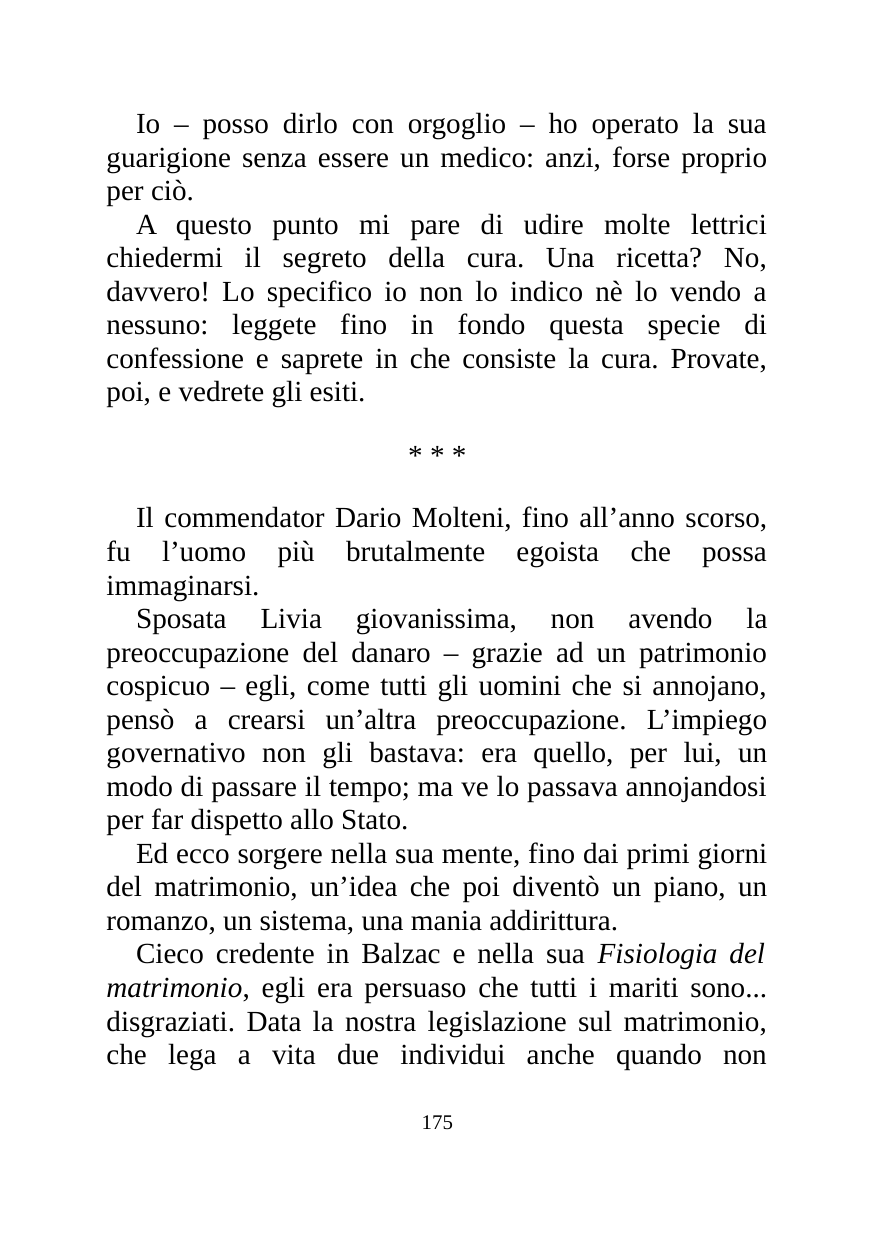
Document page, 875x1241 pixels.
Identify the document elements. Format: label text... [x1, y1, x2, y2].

text Il commendator Dario Molteni, fino all’anno scorso, fu l’uomo più brutalmente egoista che possa immaginarsi. [106, 501, 768, 601]
text A questo punto mi pare di udire molte lettrici chiedermi il segreto della cura. Una ricetta? No, davvero! Lo specifico io non lo indico nè lo vendo a nessuno: leggete fino in fondo questa specie di confessione e saprete in che consiste la cura. Provate, poi, e vedrete gli esiti. [106, 207, 768, 408]
text * * * [106, 438, 768, 471]
text Io – posso dirlo con orgoglio – ho operato la sua guarigione senza essere un medico: anzi, forse proprio per ciò. [106, 106, 768, 207]
text Ed ecco sorgere nella sua mente, fino dai primi giorni del matrimonio, un’idea che poi diventò un piano, un romanzo, un sistema, una mania addirittura. [106, 836, 768, 937]
text Cieco credente in Balzac e nella sua Fisiologia del matrimonio, egli era persuaso che tutti i mariti sono... disgraziati. Data la nostra legislazione sul matrimonio, che lega a vita due individui anche quando non [106, 937, 768, 1071]
text Sposata Livia giovanissima, non avendo la preoccupazione del danaro – grazie ad un patrimonio cospicuo – egli, come tutti gli uomini che si annojano, pensò a crearsi un’altra preoccupazione. L’impiego governativo non gli bastava: era quello, per lui, un modo di passare il tempo; ma ve lo passava annojandosi per far dispetto allo Stato. [106, 601, 768, 836]
